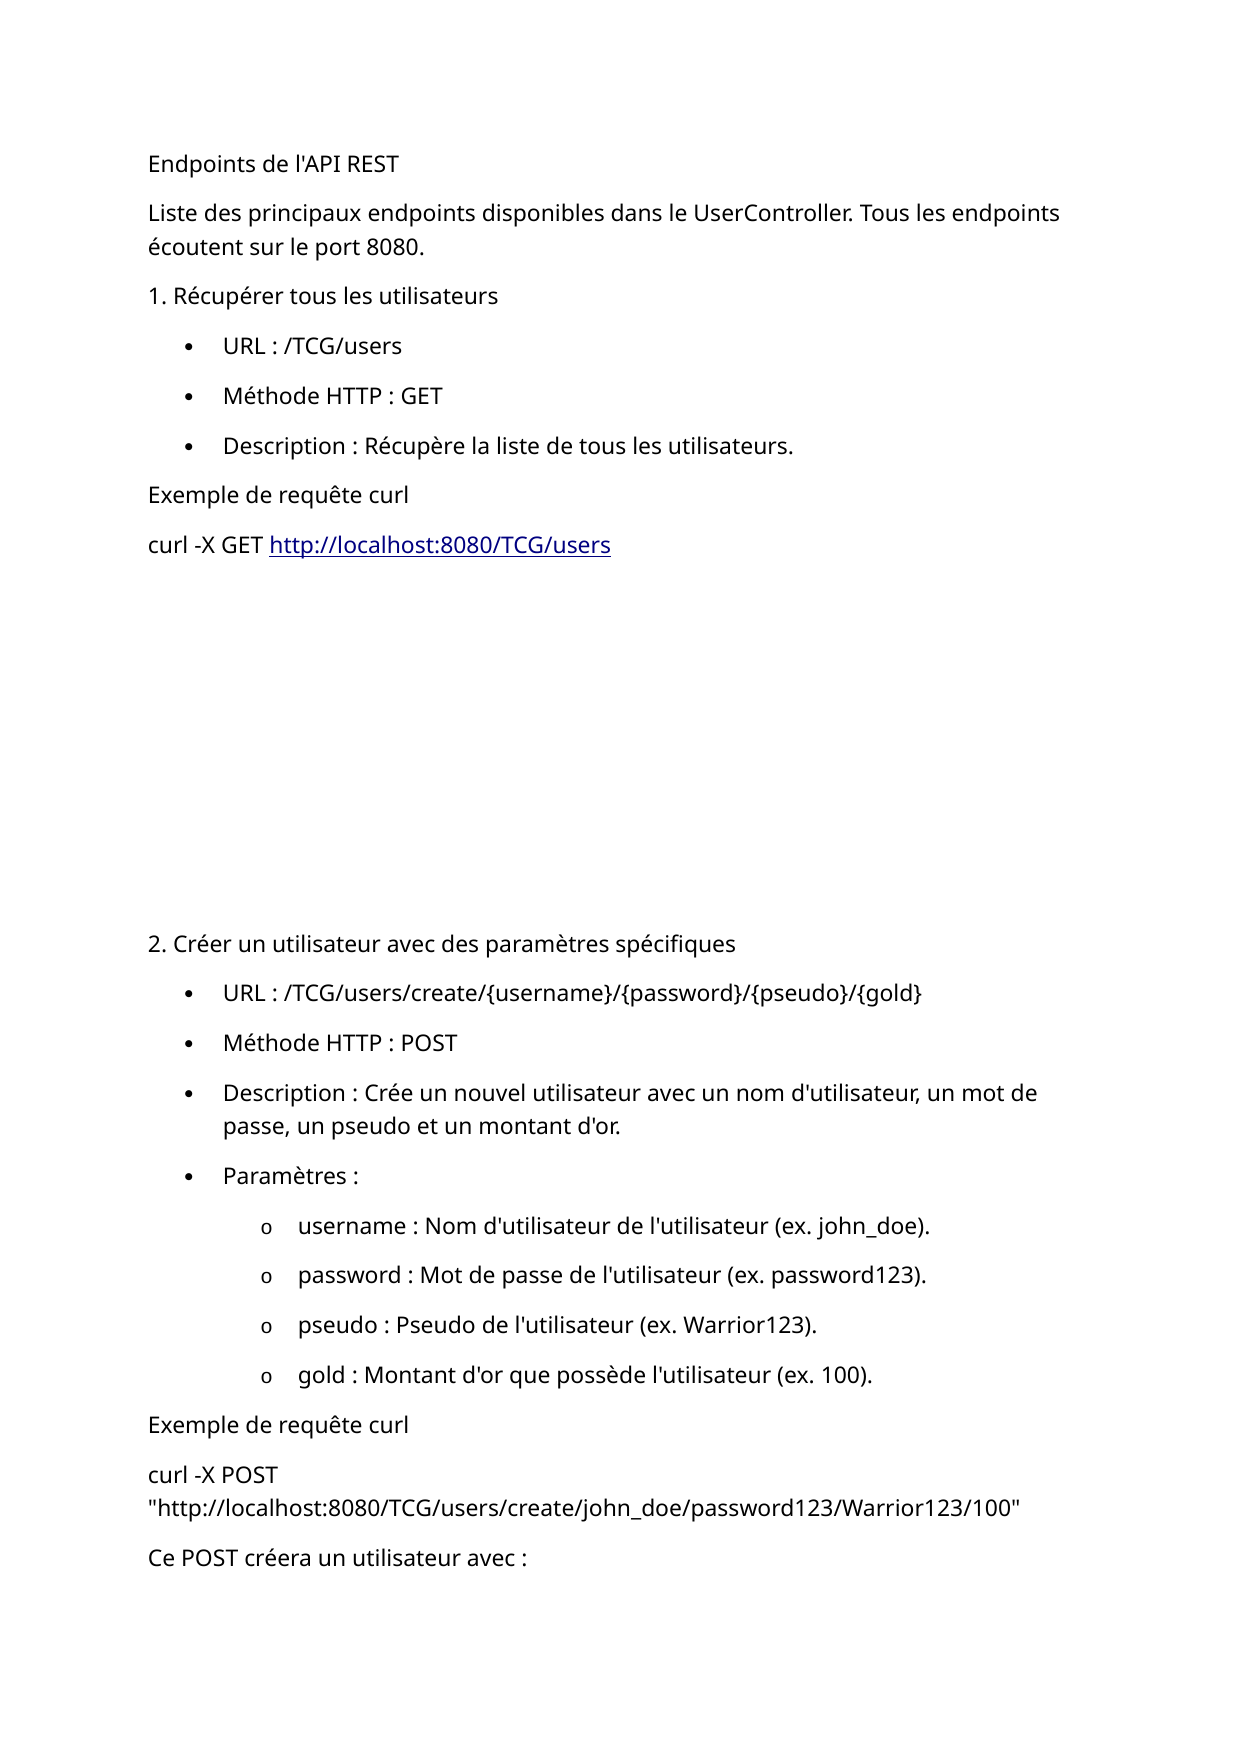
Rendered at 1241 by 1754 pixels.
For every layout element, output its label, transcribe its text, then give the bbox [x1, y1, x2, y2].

text Endpoints de l'API REST [148, 148, 1093, 179]
list Paramètres : [185, 1160, 1093, 1191]
list URL : /TCG/users [185, 330, 1093, 361]
list Description : Récupère la liste de tous les utilisateurs. [185, 430, 1093, 461]
text curl -X POST "http://localhost:8080/TCG/users/create/john_doe/password123/Warrior123/100" [148, 1459, 1093, 1523]
text Liste des principaux endpoints disponibles dans le UserController. Tous les endpoints écoutent sur le port 8080. [148, 197, 1093, 262]
text Exemple de requête curl [148, 479, 1093, 511]
text curl -X GET http://localhost:8080/TCG/users [148, 529, 1093, 561]
list Méthode HTTP : POST [185, 1027, 1093, 1058]
list username : Nom d'utilisateur de l'utilisateur (ex. john_doe). [260, 1210, 1093, 1241]
list Description : Crée un nouvel utilisateur avec un nom d'utilisateur, un mot de passe, un pseudo et un montant d'or. [185, 1077, 1093, 1141]
text Ce POST créera un utilisateur avec : [148, 1542, 1093, 1573]
list password : Mot de passe de l'utilisateur (ex. password123). [260, 1259, 1093, 1291]
list gold : Montant d'or que possède l'utilisateur (ex. 100). [260, 1359, 1093, 1390]
text Exemple de requête curl [148, 1409, 1093, 1440]
list Méthode HTTP : GET [185, 380, 1093, 411]
text 2. Créer un utilisateur avec des paramètres spécifiques [148, 928, 1093, 959]
list pseudo : Pseudo de l'utilisateur (ex. Warrior123). [260, 1309, 1093, 1341]
text 1. Récupérer tous les utilisateurs [148, 280, 1093, 312]
list URL : /TCG/users/create/{username}/{password}/{pseudo}/{gold} [185, 977, 1093, 1009]
